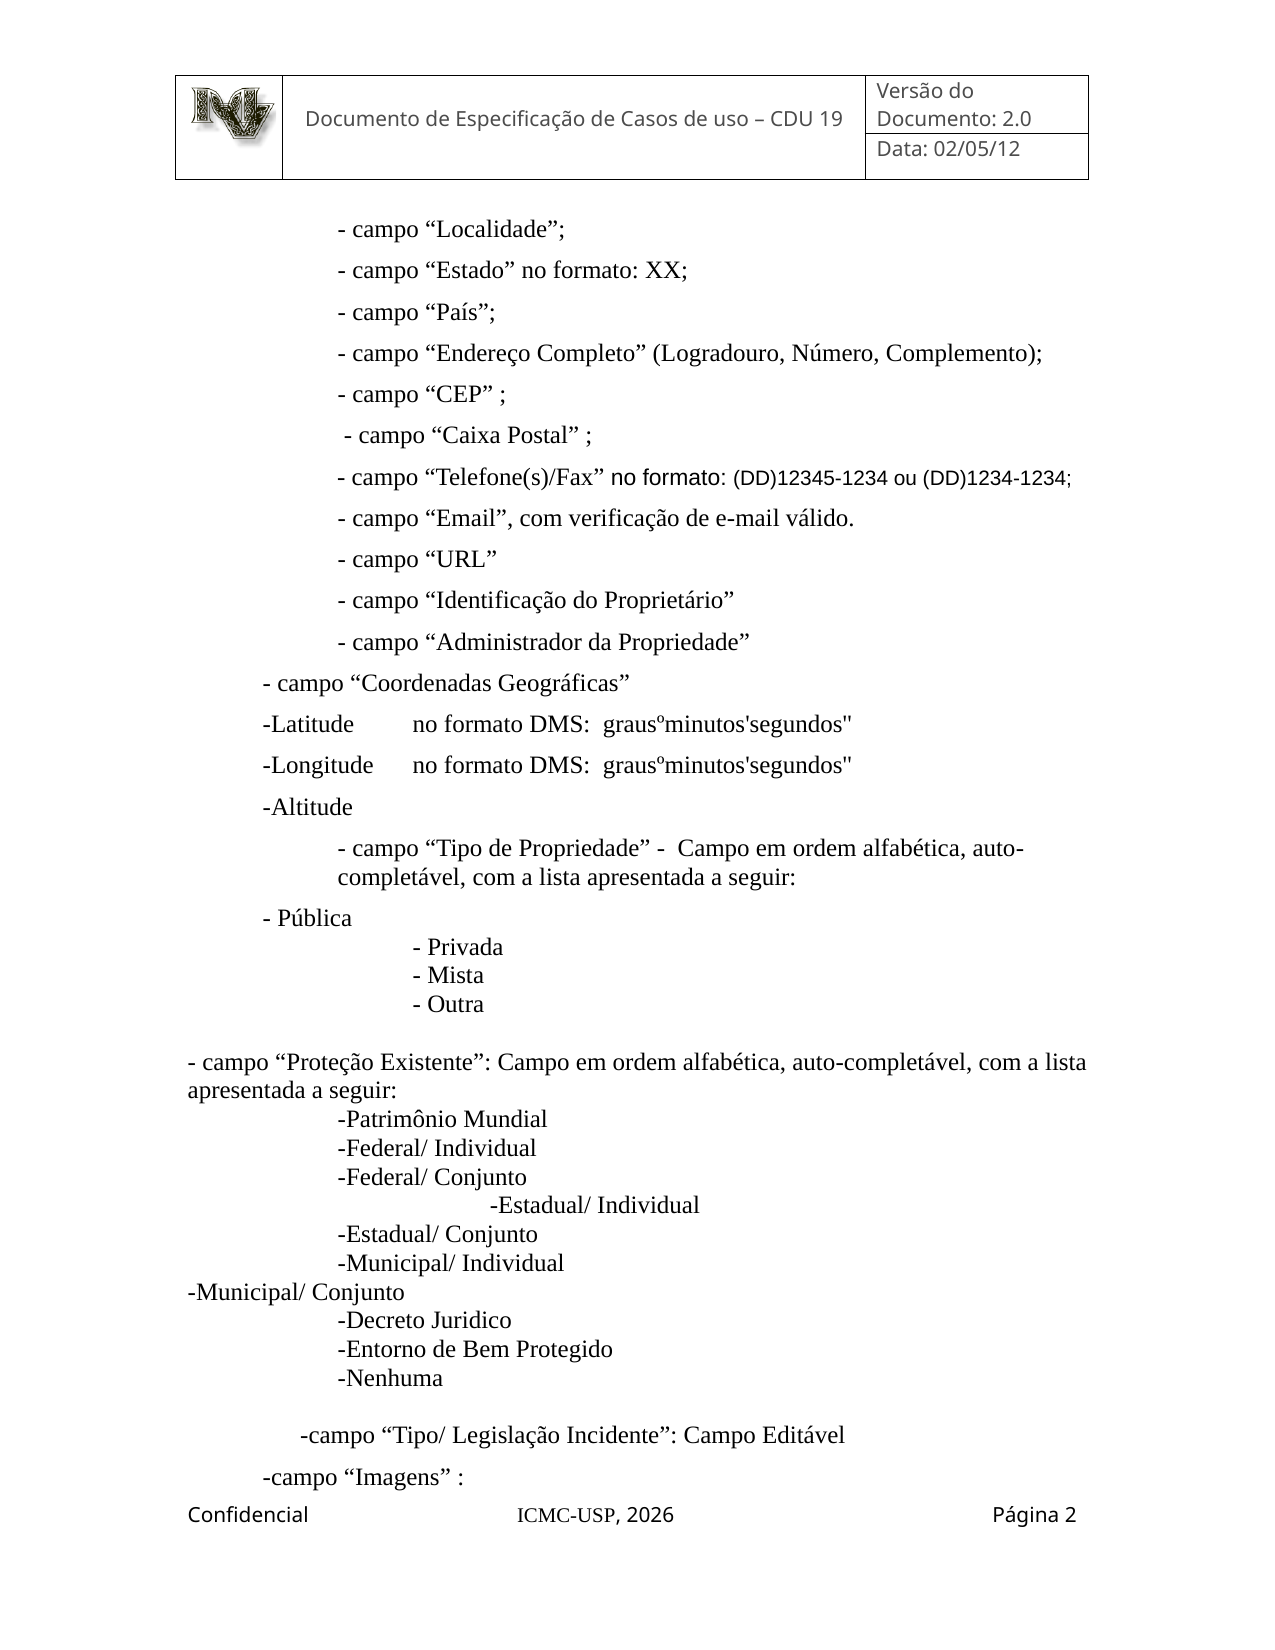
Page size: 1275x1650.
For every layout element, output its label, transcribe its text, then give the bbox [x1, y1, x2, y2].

text -Decreto Juridico [187, 1306, 1087, 1334]
text - campo “Email”, com verificação de e-mail válido. [187, 503, 1087, 532]
text - campo “Endereço Completo” (Logradouro, Número, Complemento); [187, 338, 1087, 367]
text -Patrimônio Mundial [187, 1104, 1087, 1133]
text -Federal/ Conjunto [187, 1162, 1087, 1191]
text - campo “Estado” no formato: XX; [187, 256, 1087, 284]
text - campo “URL” [187, 544, 1087, 573]
text - campo “Administrador da Propriedade” [187, 627, 1087, 656]
text - campo “Telefone(s)/Fax” no formato: (DD)12345-1234 ou (DD)1234-1234; [337, 462, 1087, 491]
text - Privada [262, 932, 1087, 961]
text -Estadual/ Individual [187, 1191, 1087, 1219]
text -Altitude [262, 792, 1087, 821]
text -Longitude no formato DMS: grausºminutos'segundos'' [262, 751, 1087, 779]
text -Nenhuma [187, 1363, 1087, 1392]
text - campo “País”; [187, 297, 1087, 326]
text - campo “Tipo de Propriedade” - Campo em ordem alfabética, auto- completável, com a lista apresentada a seguir: [187, 833, 1087, 891]
text -Federal/ Individual [187, 1133, 1087, 1162]
text - campo “Localidade”; [187, 214, 1087, 243]
text -Entorno de Bem Protegido [187, 1334, 1087, 1363]
text - Outra [262, 989, 1087, 1018]
text - Mista [262, 961, 1087, 989]
text -Municipal/ Conjunto [187, 1277, 1087, 1306]
text - campo “Proteção Existente”: Campo em ordem alfabética, auto-completável, com a lista apresentada a seguir: [187, 1047, 1087, 1104]
text - campo “Identificação do Proprietário” [187, 586, 1087, 614]
text -Latitude no formato DMS: grausºminutos'segundos'' [262, 709, 1087, 738]
text - campo “CEP” ; [187, 379, 1087, 408]
text - campo “Caixa Postal” ; [187, 421, 1087, 449]
text - Pública [262, 903, 1087, 932]
text -Municipal/ Individual [187, 1248, 1087, 1277]
text -Estadual/ Conjunto [187, 1219, 1087, 1248]
text -campo “Tipo/ Legislação Incidente”: Campo Editável [300, 1421, 1087, 1449]
text -campo “Imagens” : [262, 1462, 1087, 1491]
text - campo “Coordenadas Geográficas” [262, 668, 1087, 697]
